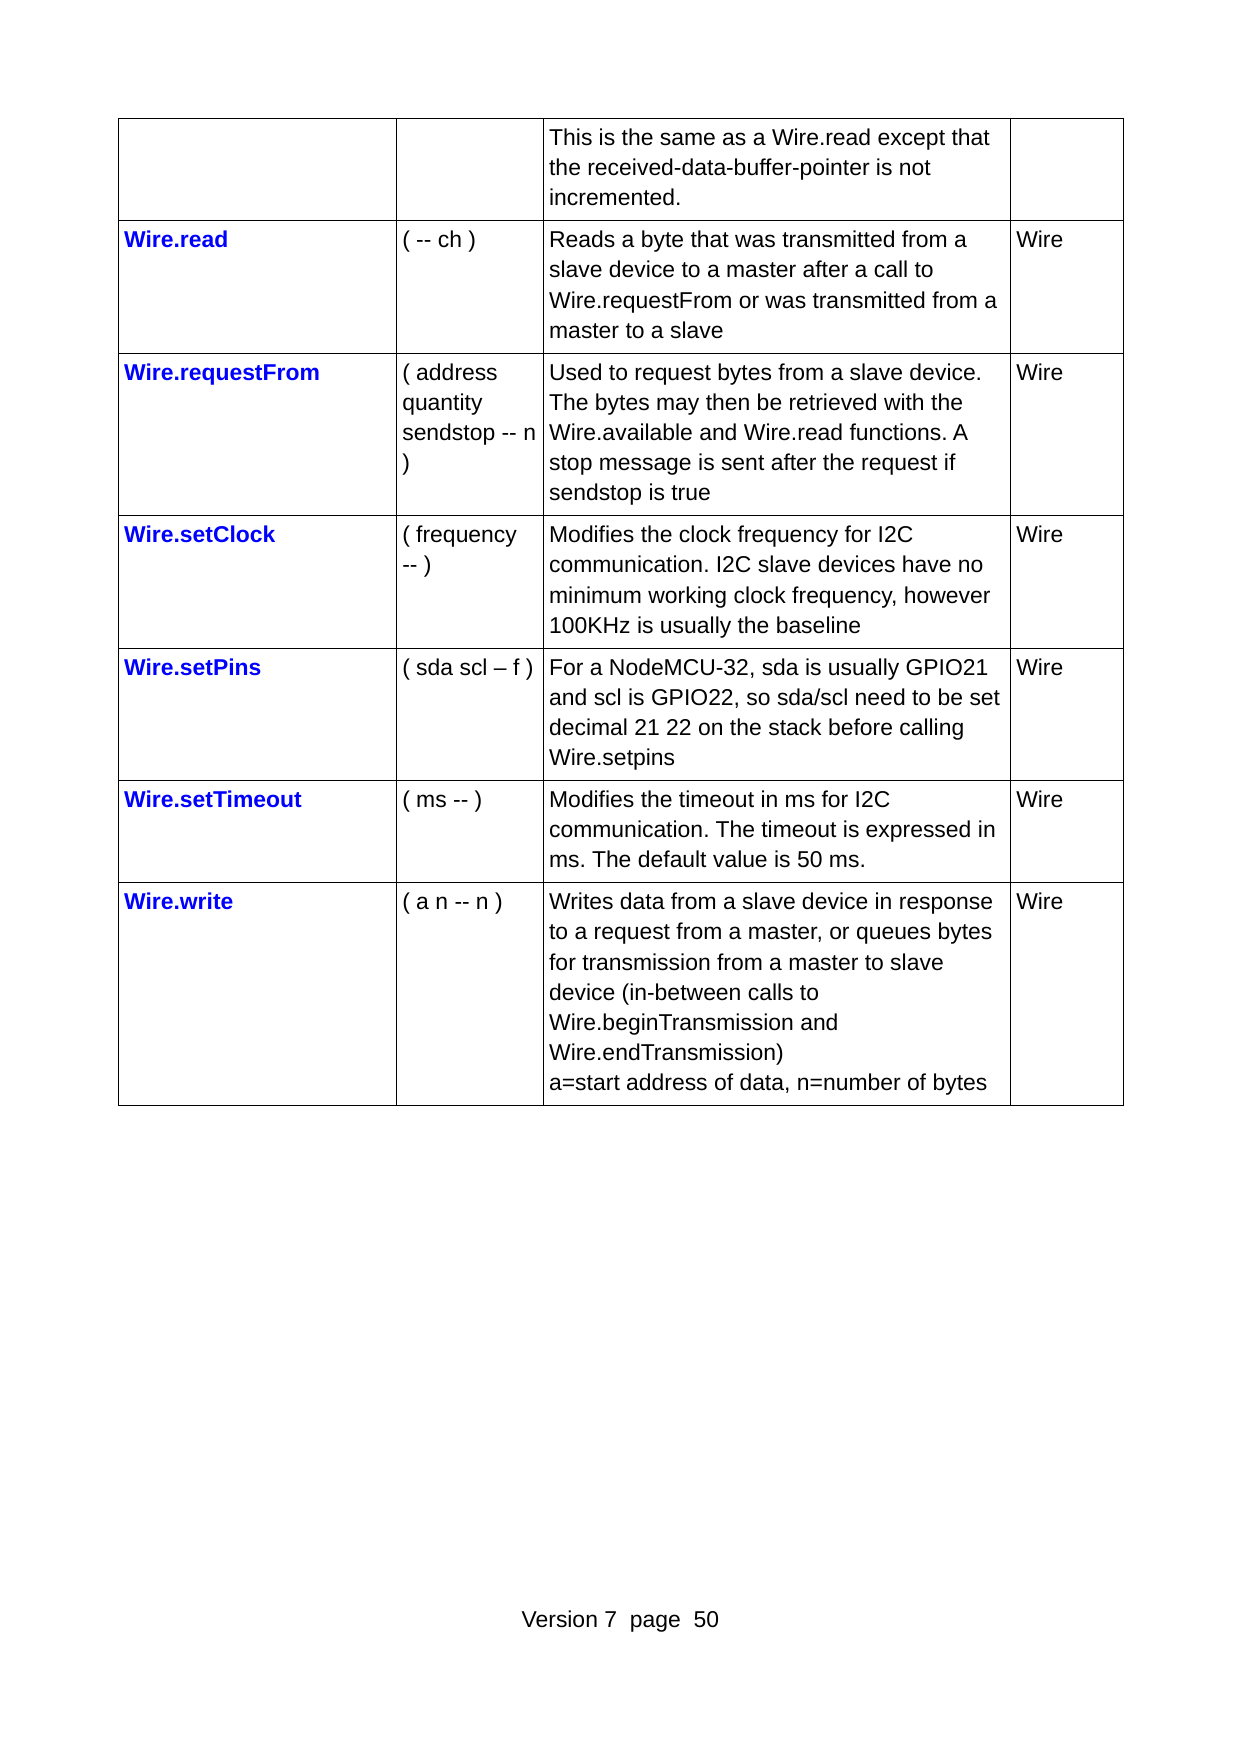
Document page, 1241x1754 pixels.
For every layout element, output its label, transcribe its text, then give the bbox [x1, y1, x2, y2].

table_cell [397, 119, 543, 220]
table_cell Modifies the timeout in ms for I2C communication. The timeout is expressed in ms. The default value is 50 ms. [544, 781, 1010, 882]
table_cell Wire [1011, 354, 1123, 515]
table_cell Wire.requestFrom [119, 354, 396, 515]
table_cell Wire [1011, 781, 1123, 882]
table_cell Wire.setClock [119, 516, 396, 648]
table_cell ( frequency -- ) [397, 516, 543, 648]
table_cell ( a n -- n ) [397, 883, 543, 1105]
table_cell [1011, 119, 1123, 220]
table_cell Reads a byte that was transmitted from a slave device to a master after a call to Wire.requestFrom or was transmitted from a master to a slave [544, 221, 1010, 353]
table_cell Wire.write [119, 883, 396, 1105]
table_cell Wire.setPins [119, 649, 396, 780]
table_cell Modifies the clock frequency for I2C communication. I2C slave devices have no minimum working clock frequency, however 100KHz is usually the baseline [544, 516, 1010, 648]
table_cell [119, 119, 396, 220]
table_cell Wire [1011, 649, 1123, 780]
table_cell Used to request bytes from a slave device. The bytes may then be retrieved with the Wire.available and Wire.read functions. A stop message is sent after the request if sendstop is true [544, 354, 1010, 515]
table_cell This is the same as a Wire.read except that the received-data-buffer-pointer is not incremented. [544, 119, 1010, 220]
table_cell Wire.read [119, 221, 396, 353]
table_cell ( ms -- ) [397, 781, 543, 882]
table_cell Wire [1011, 883, 1123, 1105]
table_cell Wire [1011, 516, 1123, 648]
table_cell Writes data from a slave device in response to a request from a master, or queues bytes for transmission from a master to slave device (in-between calls to Wire.beginTransmission and Wire.endTransmission) a=start address of data, n=number of bytes [544, 883, 1010, 1105]
table_cell ( -- ch ) [397, 221, 543, 353]
table_cell ( address quantity sendstop -- n ) [397, 354, 543, 515]
table_cell ( sda scl – f ) [397, 649, 543, 780]
table_cell Wire [1011, 221, 1123, 353]
table_cell Wire.setTimeout [119, 781, 396, 882]
table_cell For a NodeMCU-32, sda is usually GPIO21 and scl is GPIO22, so sda/scl need to be set decimal 21 22 on the stack before calling Wire.setpins [544, 649, 1010, 780]
